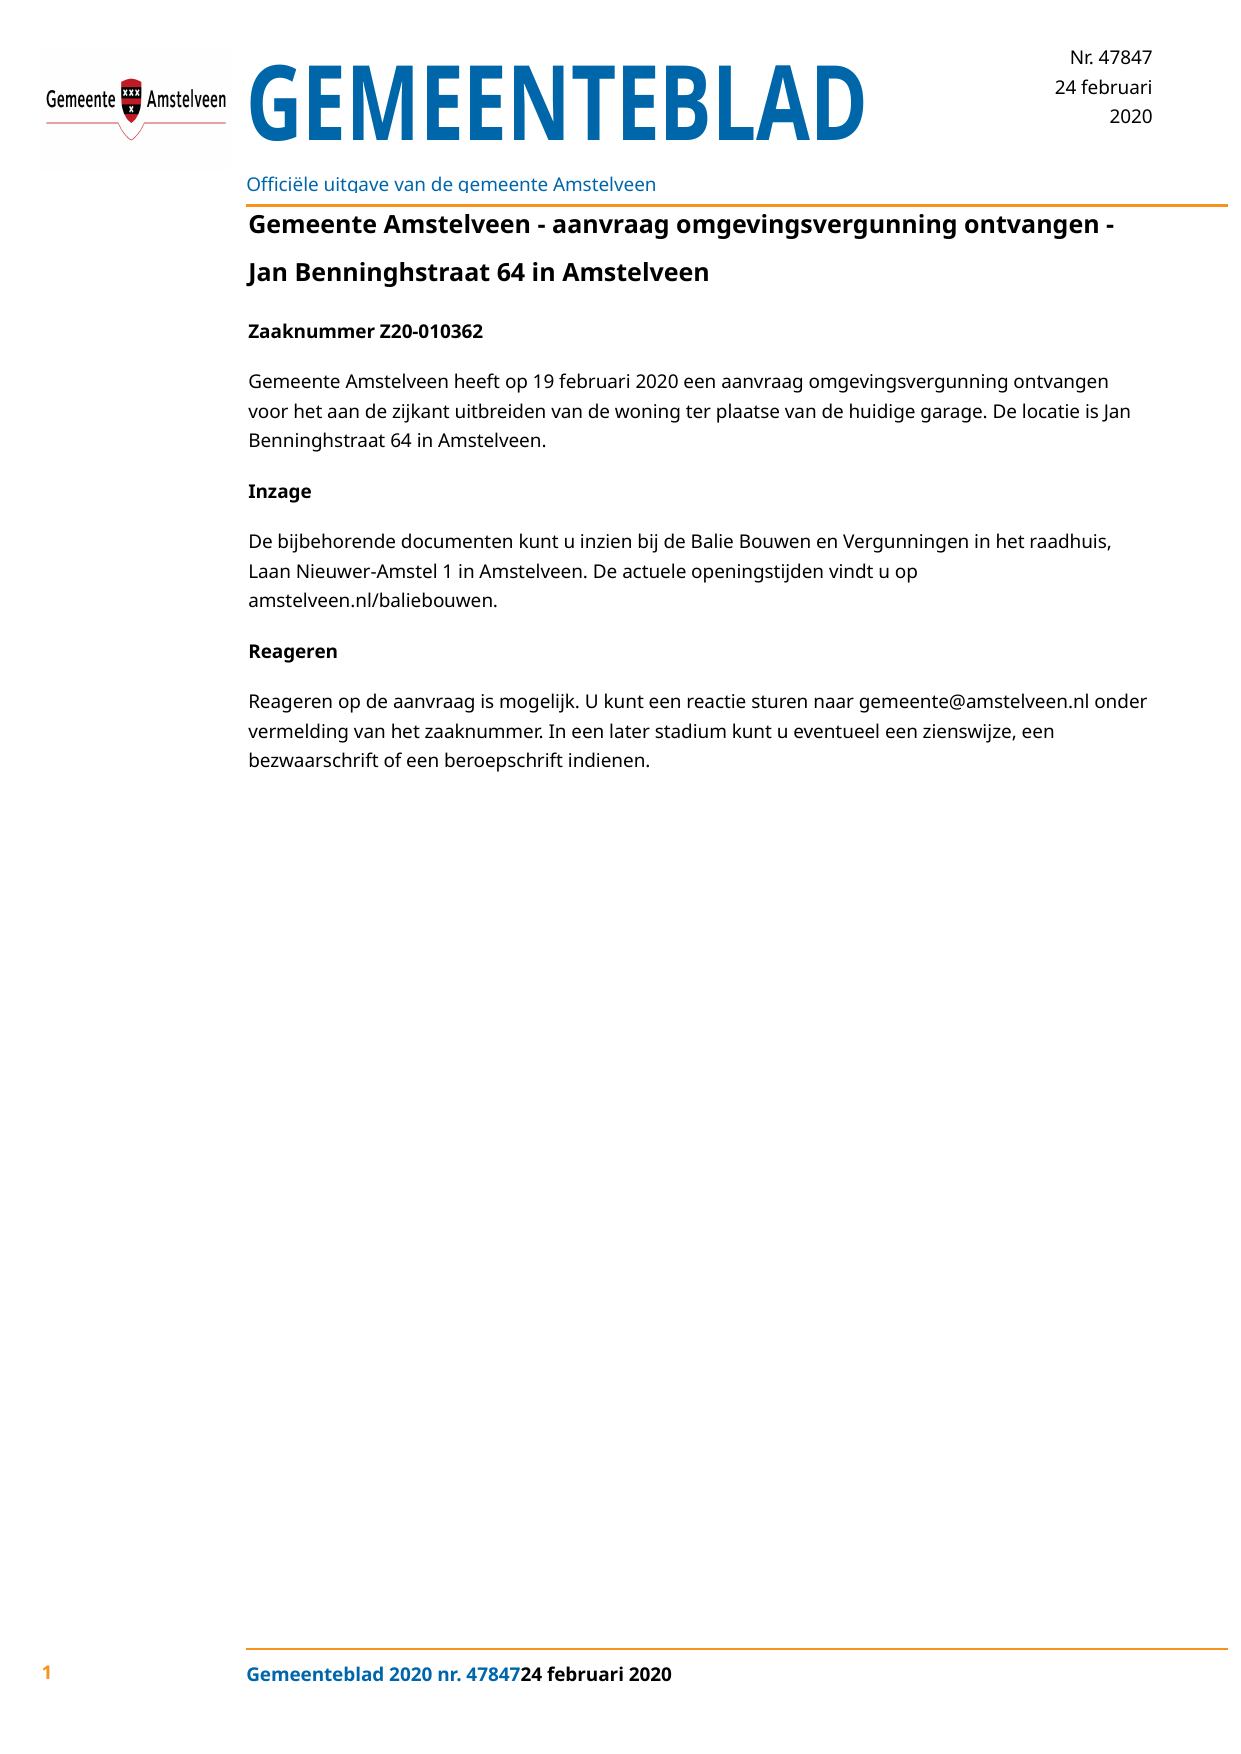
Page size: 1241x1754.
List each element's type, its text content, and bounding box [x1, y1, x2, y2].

text Reageren [248, 638, 1152, 664]
text Gemeente Amstelveen heeft op 19 februari 2020 een aanvraag omgevingsvergunning ontvangen voor het aan de zijkant uitbreiden van de woning ter plaatse van de huidige garage. De locatie is Jan Benninghstraat 64 in Amstelveen. [248, 368, 1152, 453]
text Reageren op de aanvraag is mogelijk. U kunt een reactie sturen naar gemeente@amstelveen.nl onder vermelding van het zaaknummer. In een later stadium kunt u eventueel een zienswijze, een bezwaarschrift of een beroepschrift indienen. [248, 688, 1152, 773]
text De bijbehorende documenten kunt u inzien bij de Balie Bouwen en Vergunningen in het raadhuis, Laan Nieuwer-Amstel 1 in Amstelveen. De actuele openingstijden vindt u op amstelveen.nl/baliebouwen. [248, 528, 1152, 613]
picture [41, 47, 231, 172]
text Zaaknummer Z20-010362 [248, 318, 1152, 344]
text Gemeente Amstelveen - aanvraag omgevingsvergunning ontvangen - Jan Benninghstraat 64 in Amstelveen [248, 207, 1152, 288]
text Inzage [248, 478, 1152, 504]
